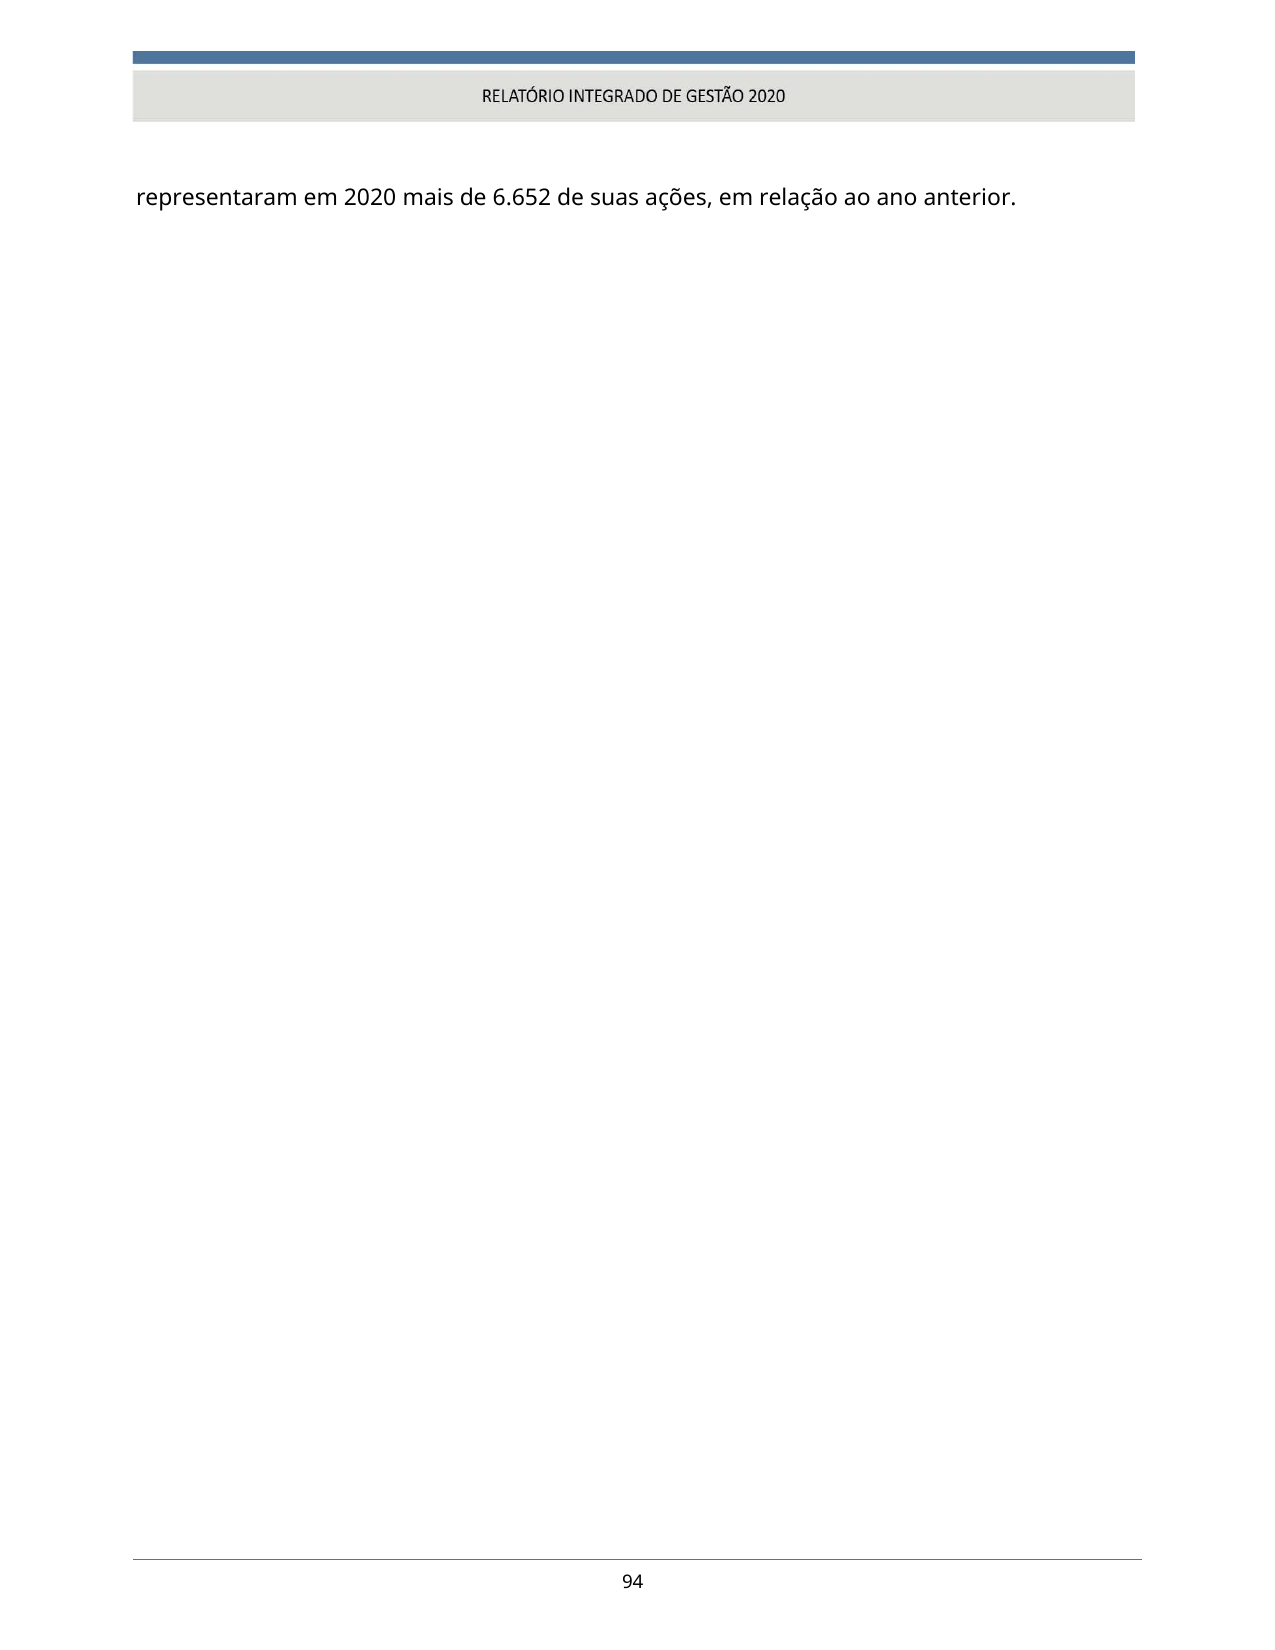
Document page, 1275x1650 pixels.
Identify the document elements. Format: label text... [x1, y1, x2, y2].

text representaram em 2020 mais de 6.652 de suas ações, em relação ao ano anterior. [136, 181, 1139, 212]
